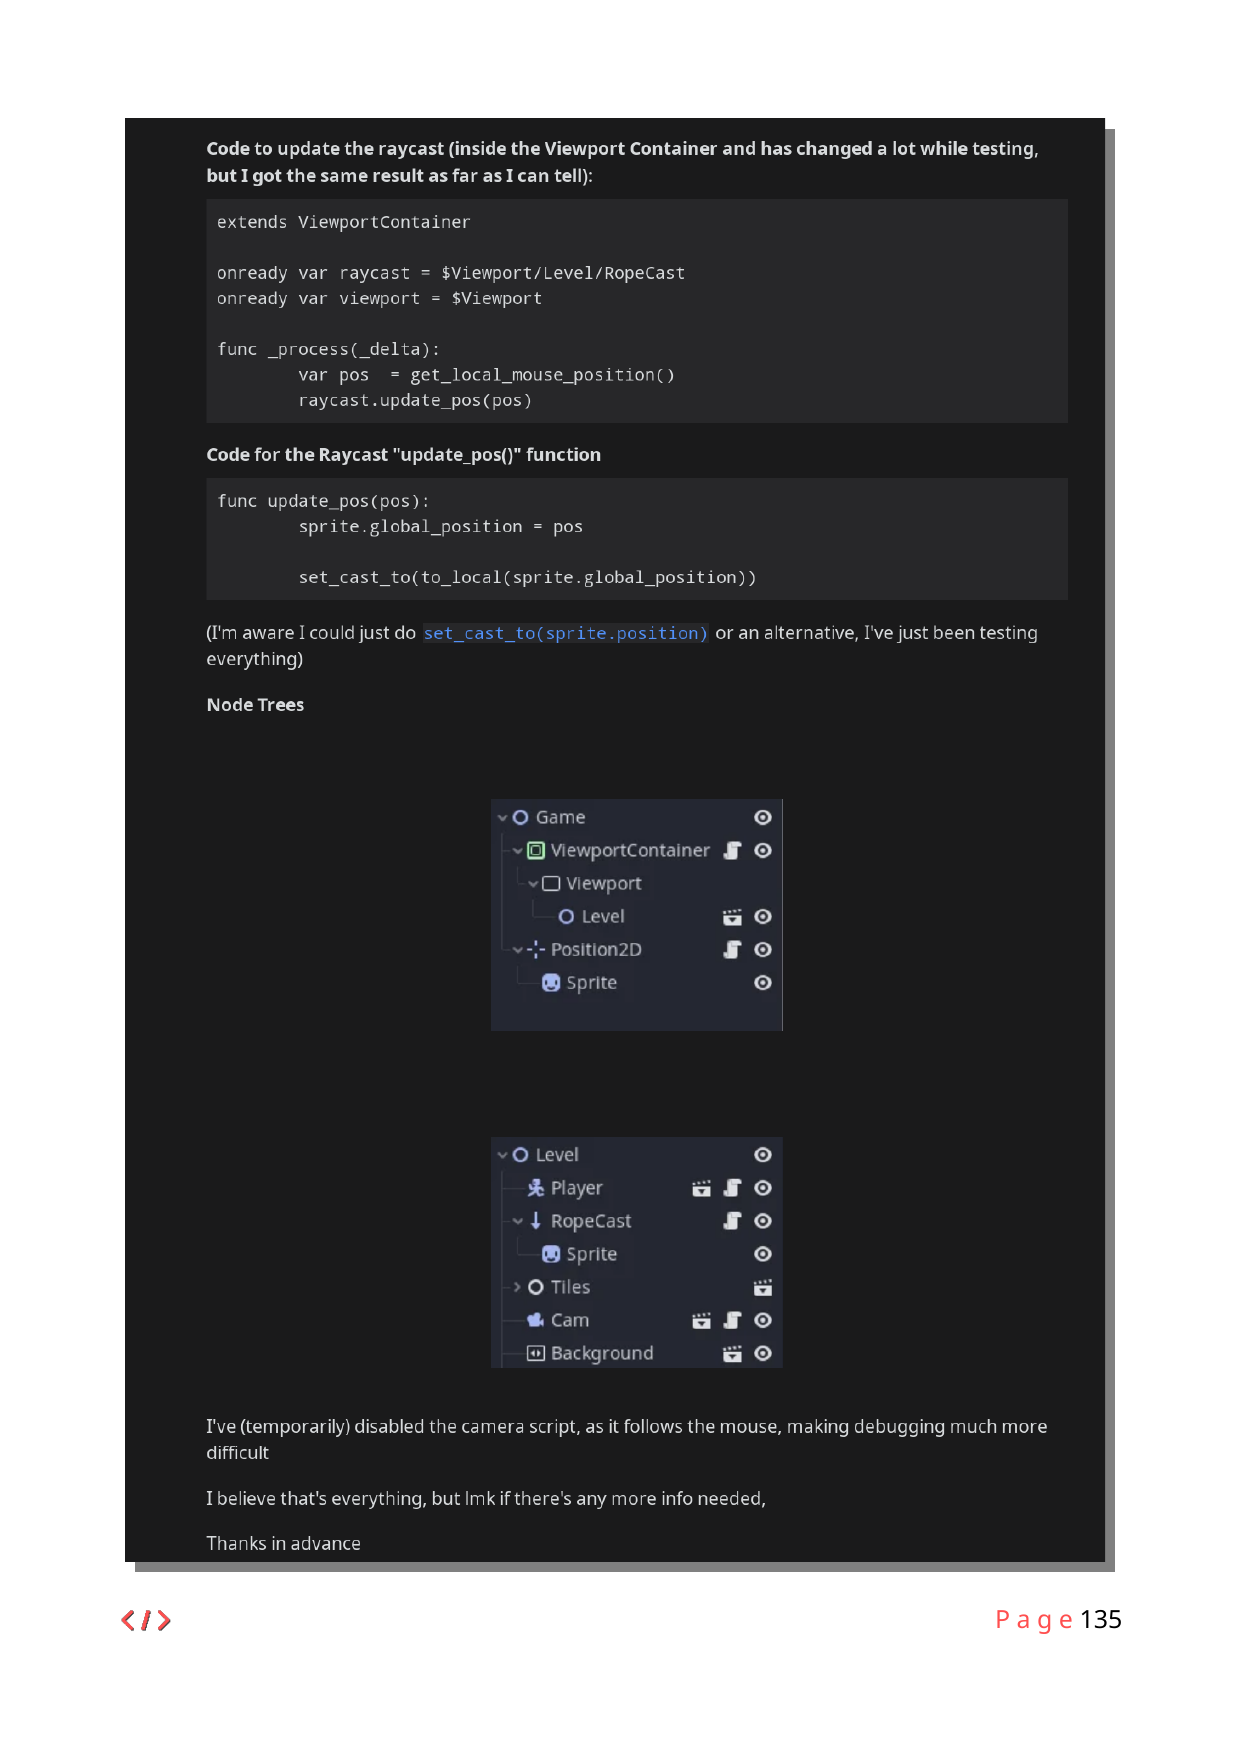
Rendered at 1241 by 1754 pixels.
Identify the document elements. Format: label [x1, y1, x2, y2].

picture [125, 404, 624, 588]
picture [116, 1591, 175, 1649]
